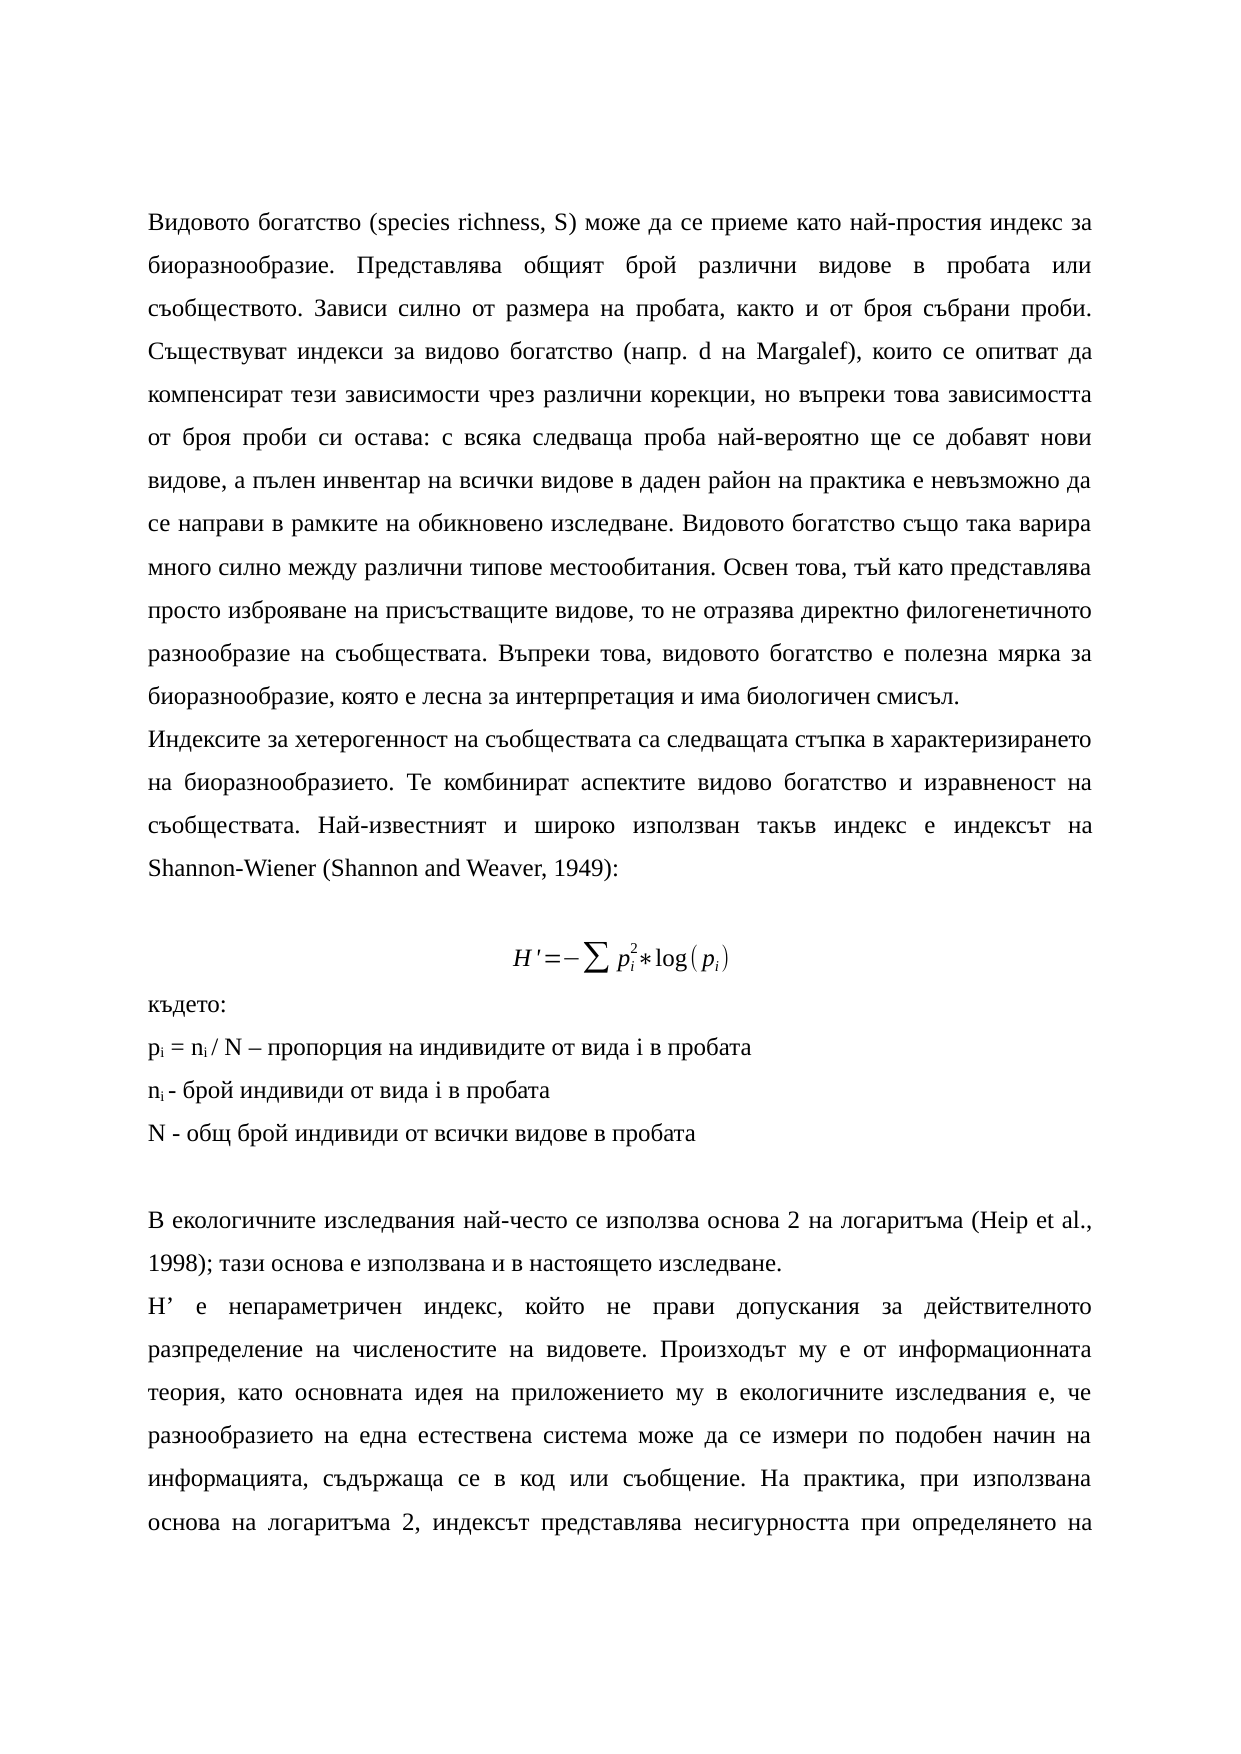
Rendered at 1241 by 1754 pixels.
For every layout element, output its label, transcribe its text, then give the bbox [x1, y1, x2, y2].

text където: [148, 989, 1093, 1018]
text Видовото богатство (species richness, S) може да се приеме като най-простия индекс за биоразнообразие. Представлява общият брой различни видове в пробата или съобществото. Зависи силно от размера на пробата, както и от броя събрани проби. Съществуват индекси за видово богатство (напр. d на Margalef), които се опитват да компенсират тези зависимости чрез различни корекции, но въпреки това зависимостта от броя проби си остава: с всяка следваща проба най-вероятно ще се добавят нови видове, а пълен инвентар на всички видове в даден район на практика е невъзможно да се направи в рамките на обикновено изследване. Видовото богатство също така варира много силно между различни типове местообитания. Освен това, тъй като представлява просто изброяване на присъстващите видове, то не отразява директно филогенетичното разнообразие на съобществата. Въпреки това, видовото богатство е полезна мярка за биоразнообразие, която е лесна за интерпретация и има биологичен смисъл. [148, 207, 1093, 710]
text pi = ni / N – пропорция на индивидите от вида i в пробата ni - брой индивиди от вида i в пробата N - общ брой индивиди от всички видове в пробата [148, 1032, 1093, 1147]
text Индексите за хетерогенност на съобществата са следващата стъпка в характеризирането на биоразнообразието. Те комбинират аспектите видово богатство и изравненост на съобществата. Най-известният и широко използван такъв индекс е индексът на Shannon-Wiener (Shannon and Weaver, 1949): [148, 724, 1093, 882]
text В екологичните изследвания най-често се използва основа 2 на логаритъма (Heip et al., 1998); тази основа е използвана и в настоящето изследване. [148, 1205, 1093, 1277]
text H’ е непараметричен индекс, който не прави допускания за действителното разпределение на численостите на видовете. Произходът му е от информационната теория, като основната идея на приложението му в екологичните изследвания е, че разнообразието на една естествена система може да се измери по подобен начин на информацията, съдържаща се в код или съобщение. На практика, при използвана основа на логаритъма 2, индексът представлява несигурността при определянето на [148, 1291, 1093, 1535]
